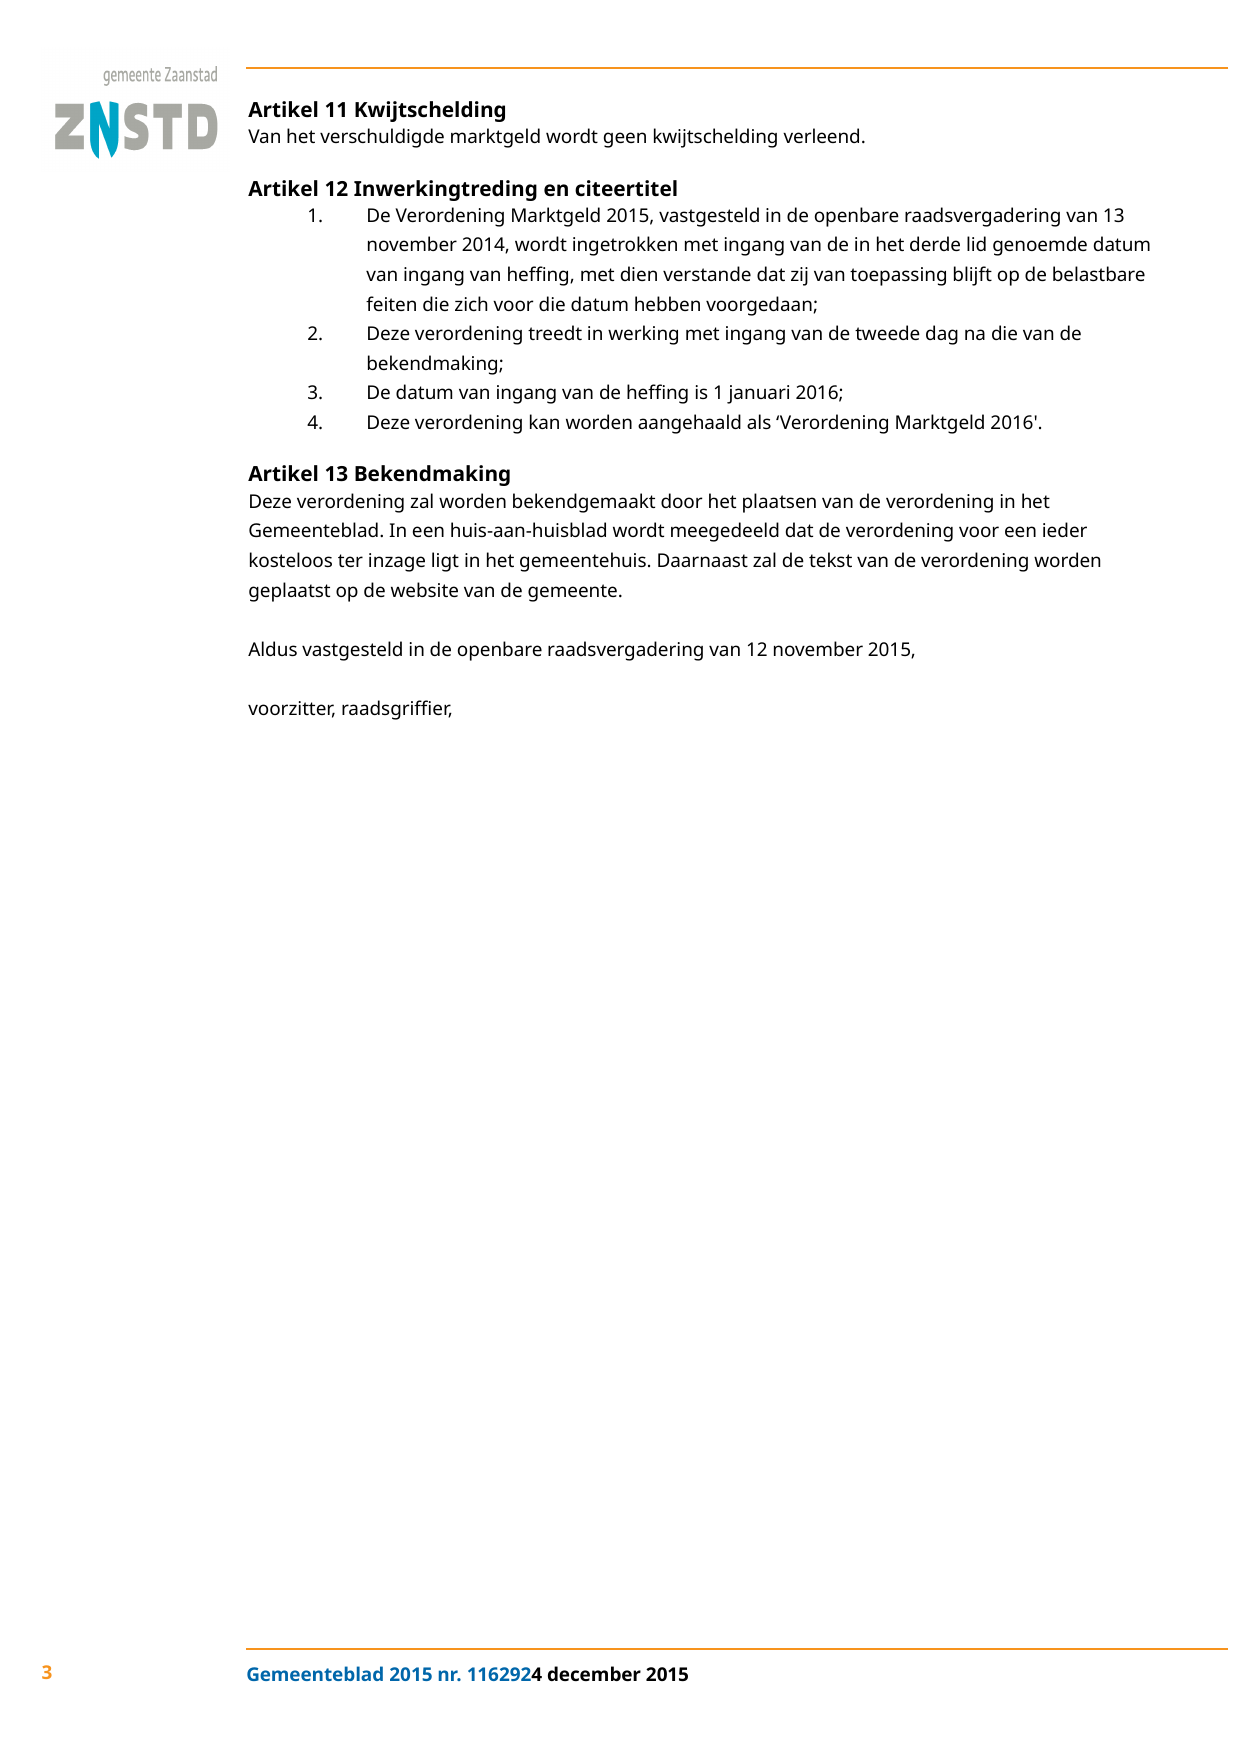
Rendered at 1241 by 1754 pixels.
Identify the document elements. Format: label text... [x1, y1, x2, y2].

text Artikel 12 Inwerkingtreding en citeertitel [248, 174, 1152, 202]
text Van het verschuldigde marktgeld wordt geen kwijtschelding verleend. [248, 123, 1152, 149]
text Artikel 11 Kwijtschelding [248, 95, 1152, 123]
list De datum van ingang van de heffing is 1 januari 2016; [307, 379, 1152, 405]
list Deze verordening treedt in werking met ingang van de tweede dag na die van de bekendmaking; [307, 320, 1152, 376]
text voorzitter, raadsgriffier, [248, 695, 1152, 721]
picture [41, 47, 231, 172]
text Aldus vastgesteld in de openbare raadsvergadering van 12 november 2015, [248, 636, 1152, 662]
text Deze verordening zal worden bekendgemaakt door het plaatsen van de verordening in het Gemeenteblad. In een huis-aan-huisblad wordt meegedeeld dat de verordening voor een ieder kosteloos ter inzage ligt in het gemeentehuis. Daarnaast zal de tekst van de verordening worden geplaatst op de website van de gemeente. [248, 488, 1152, 602]
list De Verordening Marktgeld 2015, vastgesteld in de openbare raadsvergadering van 13 november 2014, wordt ingetrokken met ingang van de in het derde lid genoemde datum van ingang van heffing, met dien verstande dat zij van toepassing blijft op de belastbare feiten die zich voor die datum hebben voorgedaan; [307, 202, 1152, 317]
list Deze verordening kan worden aangehaald als ‘Verordening Marktgeld 2016'. [307, 409, 1152, 435]
text Artikel 13 Bekendmaking [248, 459, 1152, 488]
